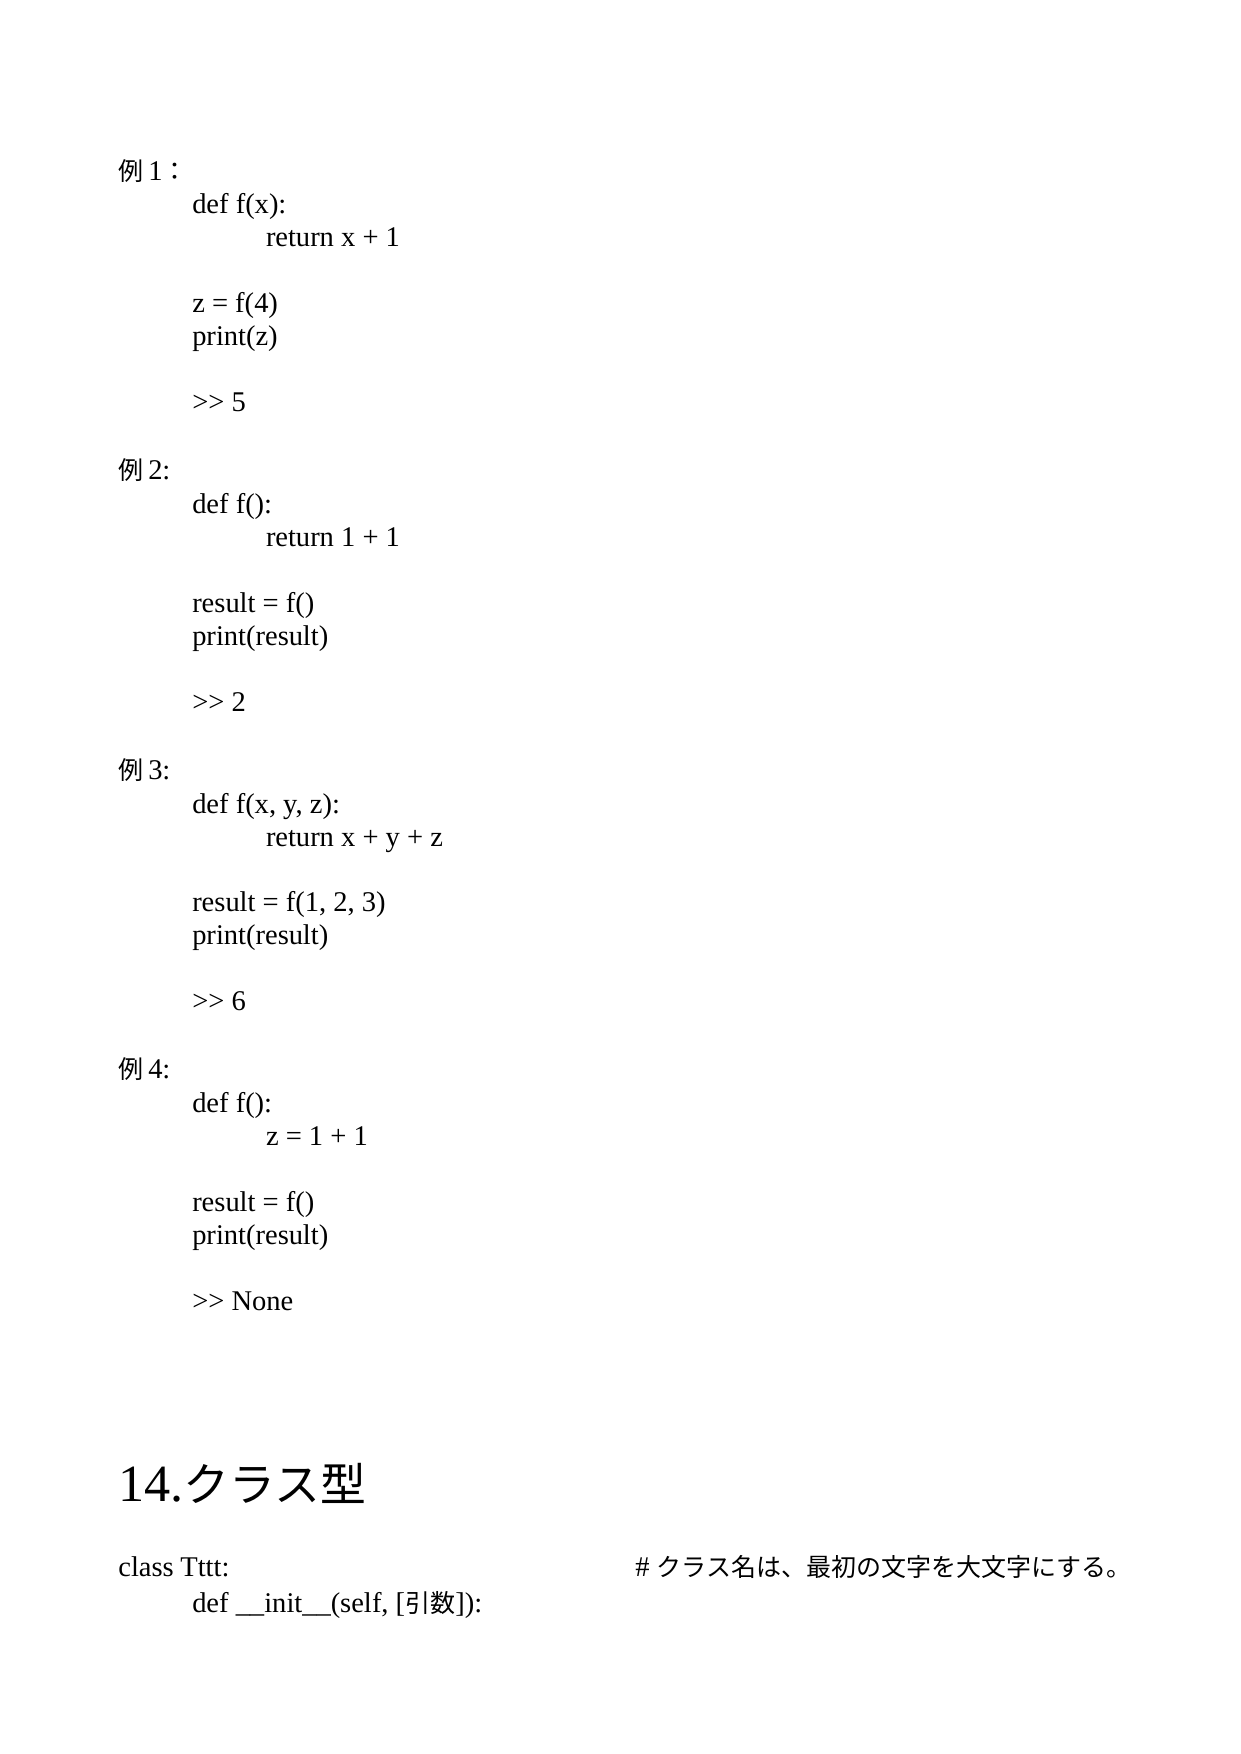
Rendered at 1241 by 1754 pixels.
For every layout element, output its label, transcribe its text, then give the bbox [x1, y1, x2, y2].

text def f(x, y, z): [118, 786, 1122, 819]
text def f(): [118, 1086, 1122, 1119]
text print(result) [118, 618, 1122, 651]
text def f(): [118, 487, 1122, 520]
text 14.クラス型 [118, 1448, 1122, 1514]
text class Tttt: # クラス名は、最初の文字を大文字にする。 [118, 1547, 1122, 1584]
text print(z) [118, 319, 1122, 352]
text def f(x): [118, 187, 1122, 220]
text def __init__(self, [引数]): [118, 1584, 1122, 1620]
text 例4: [118, 1050, 1122, 1086]
text print(result) [118, 918, 1122, 951]
text return 1 + 1 [118, 520, 1122, 553]
text 例2: [118, 451, 1122, 487]
text z = f(4) [118, 286, 1122, 319]
text 例3: [118, 750, 1122, 786]
text return x + y + z [118, 819, 1122, 852]
text >> 2 [118, 684, 1122, 717]
text 例1： [118, 151, 1122, 187]
text result = f() [118, 586, 1122, 618]
text return x + 1 [118, 220, 1122, 253]
text >> 5 [118, 385, 1122, 418]
text >> None [118, 1283, 1122, 1316]
text result = f(1, 2, 3) [118, 885, 1122, 918]
text result = f() [118, 1185, 1122, 1218]
text z = 1 + 1 [118, 1119, 1122, 1152]
text print(result) [118, 1218, 1122, 1251]
text >> 6 [118, 984, 1122, 1017]
